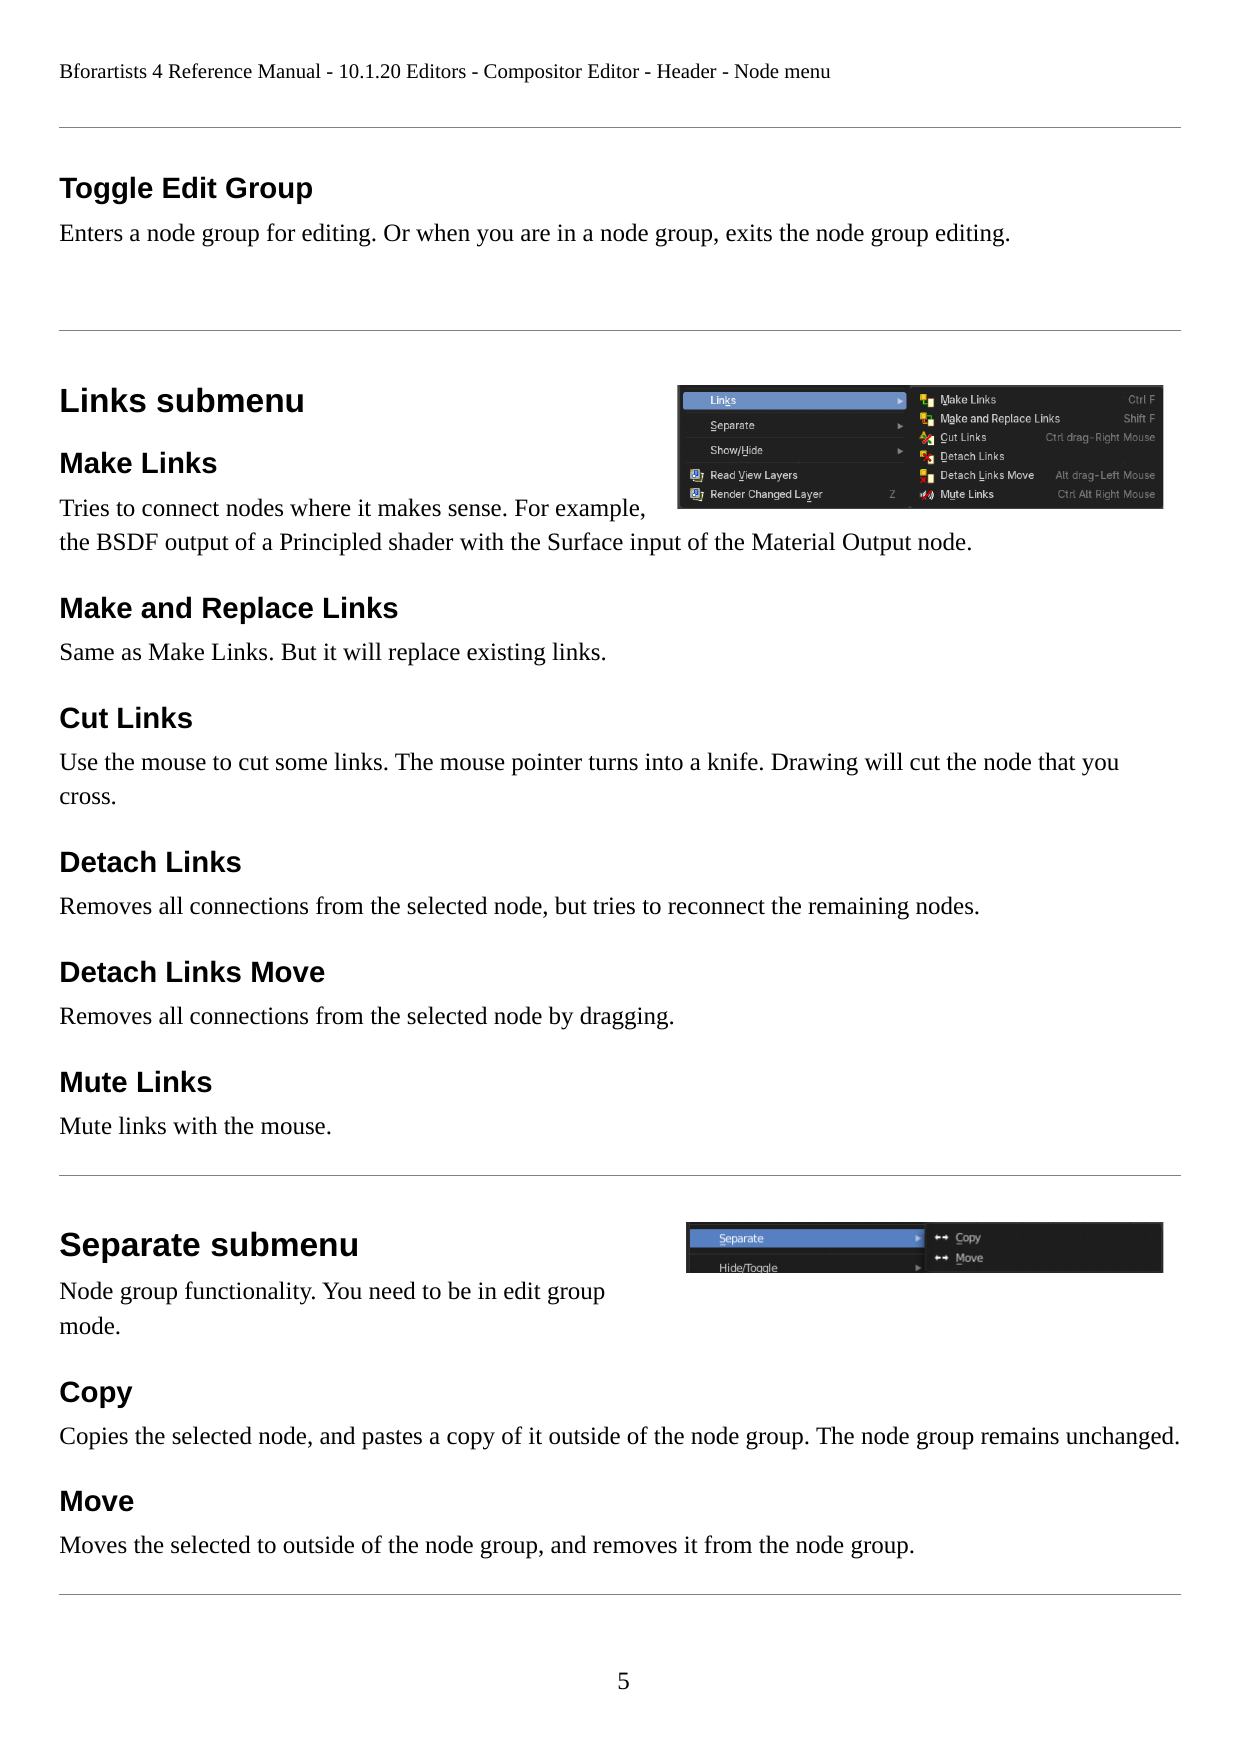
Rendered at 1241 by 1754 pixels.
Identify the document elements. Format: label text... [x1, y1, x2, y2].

subtitle Make and Replace Links [59, 591, 1181, 624]
picture [677, 385, 1164, 509]
subtitle Cut Links [59, 701, 1181, 734]
text Use the mouse to cut some links. The mouse pointer turns into a knife. Drawing will cut the node that you cross. [59, 747, 1181, 810]
subtitle Copy [59, 1374, 1181, 1408]
subtitle [1164, 1225, 1181, 1264]
text Node group functionality. You need to be in edit group mode. [59, 1276, 1181, 1339]
subtitle Links submenu [59, 381, 1181, 419]
subtitle [1164, 446, 1181, 480]
text Copies the selected node, and pastes a copy of it outside of the node group. The node group remains unchanged. [59, 1421, 1181, 1449]
text Tries to connect nodes where it makes sense. For example, the BSDF output of a Principled shader with the Surface input of the Material Output node. [59, 493, 1181, 556]
subtitle Separate submenu [59, 1225, 686, 1264]
text Enters a node group for editing. Or when you are in a node group, exits the node group editing. [59, 218, 1181, 246]
subtitle Toggle Edit Group [59, 171, 1181, 205]
subtitle Move [59, 1484, 1181, 1518]
subtitle Make Links [59, 446, 677, 480]
subtitle Detach Links Move [59, 955, 1181, 989]
text Moves the selected to outside of the node group, and removes it from the node group. [59, 1531, 1181, 1559]
subtitle Detach Links [59, 845, 1181, 879]
text Mute links with the mouse. [59, 1111, 1181, 1140]
subtitle Mute Links [59, 1065, 1181, 1099]
text Removes all connections from the selected node, but tries to reconnect the remaining nodes. [59, 891, 1181, 920]
text Removes all connections from the selected node by dragging. [59, 1001, 1181, 1030]
picture [686, 1222, 1164, 1273]
text Same as Make Links. But it will replace existing links. [59, 637, 1181, 666]
